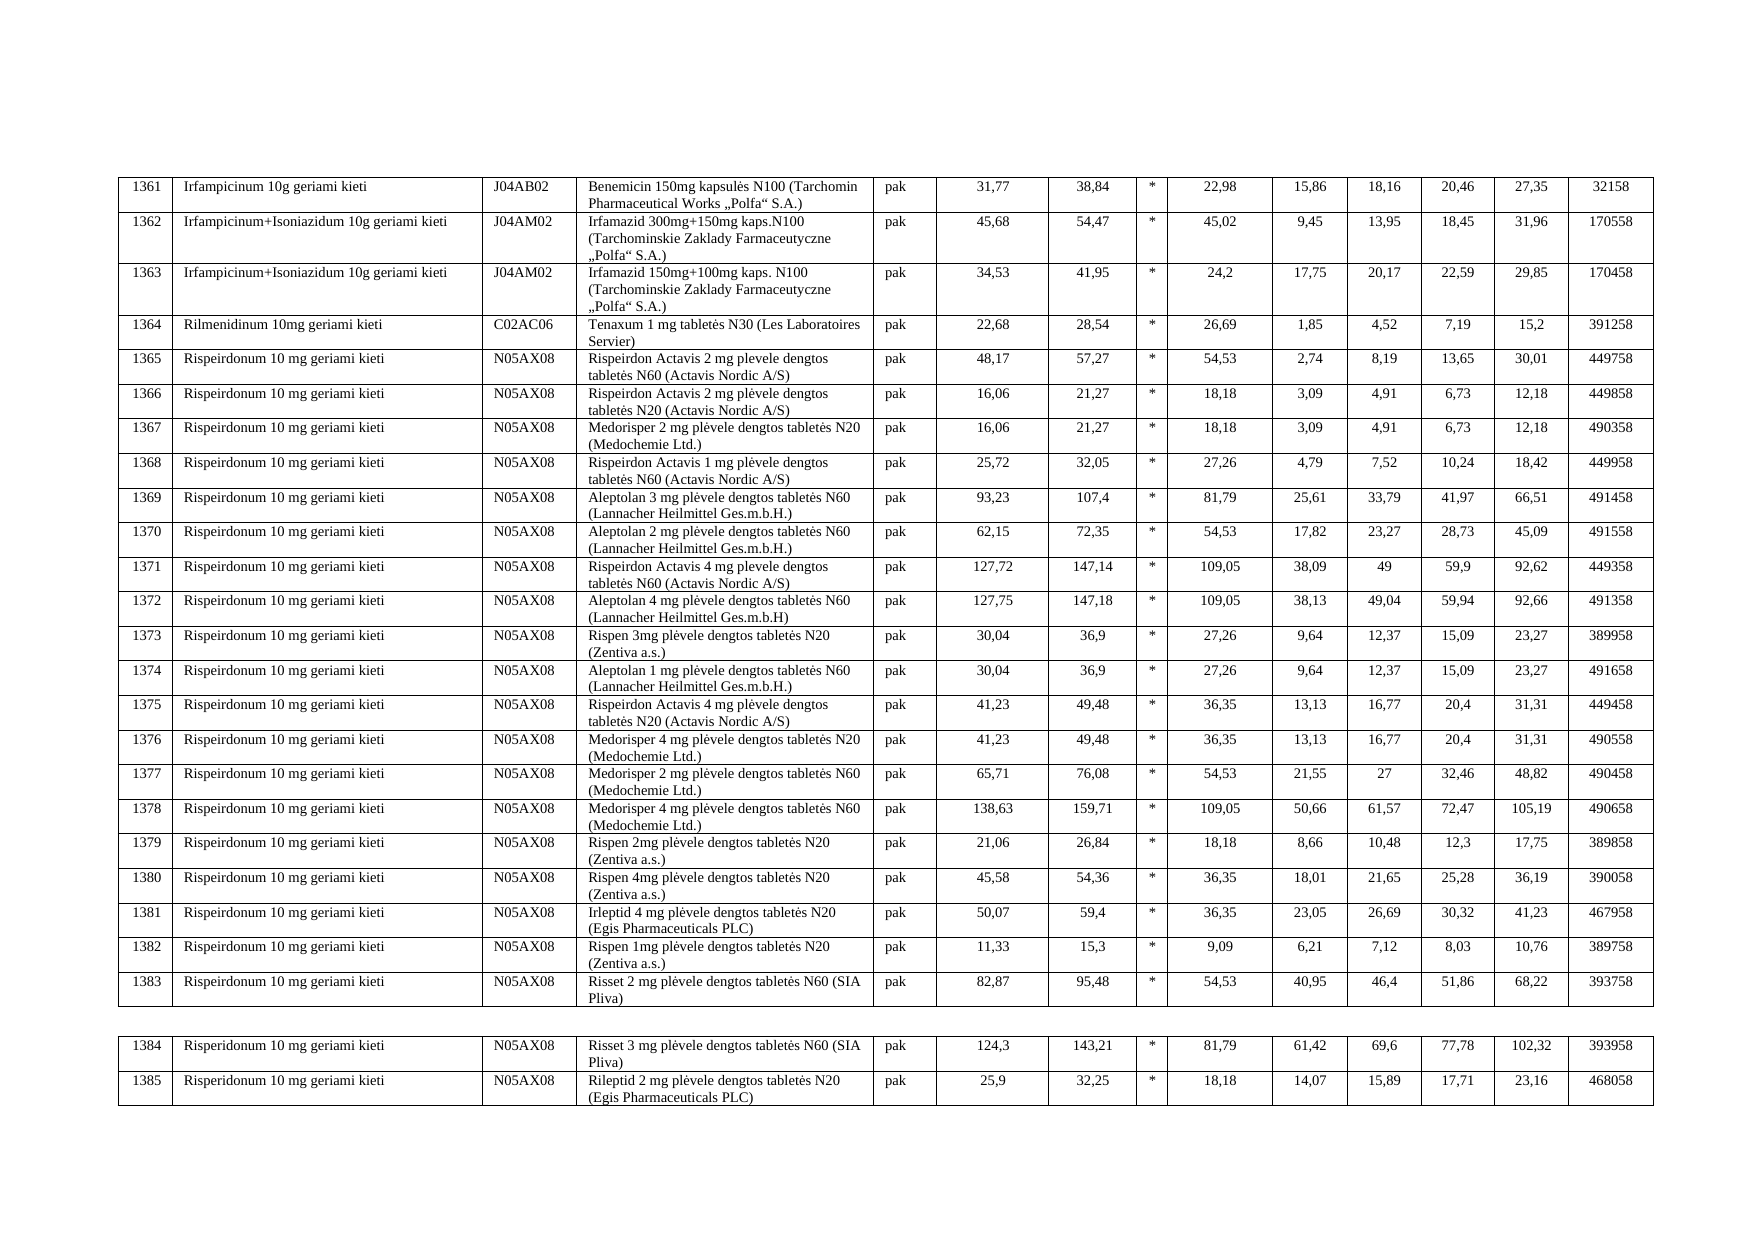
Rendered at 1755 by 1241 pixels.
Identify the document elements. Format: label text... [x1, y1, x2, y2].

table_cell 1,85 [1273, 316, 1347, 349]
table_cell 389758 [1569, 938, 1653, 972]
table_cell Rispen 4mg plėvele dengtos tabletės N20 (Zentiva a.s.) [577, 869, 873, 902]
table_cell * [1137, 454, 1167, 487]
table_cell 12,3 [1422, 834, 1494, 868]
table_cell 18,45 [1422, 213, 1494, 263]
table_cell 20,17 [1348, 264, 1421, 314]
table_cell 490558 [1569, 731, 1653, 764]
table_cell 8,03 [1422, 938, 1494, 972]
table_cell 1369 [119, 489, 172, 522]
table_cell pak [874, 661, 936, 695]
table_cell 23,27 [1348, 523, 1421, 557]
table_cell 491558 [1569, 523, 1653, 557]
table_cell 127,75 [937, 592, 1048, 626]
table_cell Rilmenidinum 10mg geriami kieti [173, 316, 482, 349]
table_cell * [1137, 938, 1167, 972]
table_cell 1366 [119, 385, 172, 418]
table_cell 38,13 [1273, 592, 1347, 626]
table_cell 33,79 [1348, 489, 1421, 522]
table_header 124,3 [937, 1037, 1048, 1071]
table_cell 109,05 [1168, 558, 1272, 591]
table_cell pak [874, 523, 936, 557]
table_cell 54,53 [1168, 523, 1272, 557]
table_cell 8,19 [1348, 350, 1421, 384]
table_cell pak [874, 834, 936, 868]
table_cell Risperidonum 10 mg geriami kieti [173, 1072, 482, 1105]
table_cell * [1137, 178, 1167, 212]
table_cell 36,9 [1049, 627, 1136, 660]
table_cell Rispeirdonum 10 mg geriami kieti [173, 523, 482, 557]
table_cell 20,46 [1422, 178, 1494, 212]
table_cell J04AM02 [483, 213, 576, 263]
table_cell 23,05 [1273, 904, 1347, 937]
table_cell * [1137, 661, 1167, 695]
table_cell Rispeirdonum 10 mg geriami kieti [173, 904, 482, 937]
table_cell Rispeirdonum 10 mg geriami kieti [173, 765, 482, 799]
table_cell 1382 [119, 938, 172, 972]
table_cell 31,77 [937, 178, 1048, 212]
table_cell N05AX08 [483, 696, 576, 729]
table_cell * [1137, 419, 1167, 453]
table_cell 24,2 [1168, 264, 1272, 314]
table_cell 27,35 [1495, 178, 1568, 212]
table_cell Rispeirdon Actavis 4 mg plevele dengtos tabletės N60 (Actavis Nordic A/S) [577, 558, 873, 591]
table_cell 449458 [1569, 696, 1653, 729]
table_cell N05AX08 [483, 973, 576, 1006]
table_cell 50,07 [937, 904, 1048, 937]
table_cell pak [874, 385, 936, 418]
table_cell 72,35 [1049, 523, 1136, 557]
table_cell 9,64 [1273, 661, 1347, 695]
table_cell Rispeirdonum 10 mg geriami kieti [173, 938, 482, 972]
table_cell 40,95 [1273, 973, 1347, 1006]
table_cell 41,97 [1422, 489, 1494, 522]
table_cell 49 [1348, 558, 1421, 591]
table_cell N05AX08 [483, 489, 576, 522]
table_cell 54,47 [1049, 213, 1136, 263]
table_cell 9,64 [1273, 627, 1347, 660]
table_cell 54,36 [1049, 869, 1136, 902]
table_cell 21,27 [1049, 385, 1136, 418]
table_cell Rispeirdonum 10 mg geriami kieti [173, 419, 482, 453]
table_header * [1137, 1037, 1167, 1071]
table_cell Aleptolan 2 mg plėvele dengtos tabletės N60 (Lannacher Heilmittel Ges.m.b.H.) [577, 523, 873, 557]
table_cell 41,95 [1049, 264, 1136, 314]
table_cell * [1137, 800, 1167, 833]
table_cell 68,22 [1495, 973, 1568, 1006]
table_header 69,6 [1348, 1037, 1421, 1071]
table_cell 1362 [119, 213, 172, 263]
table_cell pak [874, 316, 936, 349]
table_cell Rispeirdonum 10 mg geriami kieti [173, 592, 482, 626]
table_cell Rileptid 2 mg plėvele dengtos tabletės N20 (Egis Pharmaceuticals PLC) [577, 1072, 873, 1105]
table_cell 491458 [1569, 489, 1653, 522]
table_cell 10,48 [1348, 834, 1421, 868]
table_header 77,78 [1422, 1037, 1494, 1071]
table_cell 490358 [1569, 419, 1653, 453]
table_cell Rispeirdonum 10 mg geriami kieti [173, 973, 482, 1006]
table_cell 27,26 [1168, 627, 1272, 660]
table_cell * [1137, 264, 1167, 314]
table_cell 3,09 [1273, 385, 1347, 418]
table_cell * [1137, 592, 1167, 626]
table_cell 30,32 [1422, 904, 1494, 937]
table_header 393958 [1569, 1037, 1653, 1071]
table_cell N05AX08 [483, 523, 576, 557]
table_cell pak [874, 800, 936, 833]
table_header 61,42 [1273, 1037, 1347, 1071]
table_cell 25,72 [937, 454, 1048, 487]
table_cell * [1137, 627, 1167, 660]
table_cell 16,06 [937, 419, 1048, 453]
table_cell Medorisper 4 mg plėvele dengtos tabletės N60 (Medochemie Ltd.) [577, 800, 873, 833]
table_cell Rispeirdonum 10 mg geriami kieti [173, 627, 482, 660]
table_cell 34,53 [937, 264, 1048, 314]
table_cell N05AX08 [483, 731, 576, 764]
table_cell Risset 2 mg plėvele dengtos tabletės N60 (SIA Pliva) [577, 973, 873, 1006]
table_cell 65,71 [937, 765, 1048, 799]
table_cell * [1137, 834, 1167, 868]
table_cell 45,02 [1168, 213, 1272, 263]
table_cell pak [874, 264, 936, 314]
table_cell 1368 [119, 454, 172, 487]
table_cell pak [874, 973, 936, 1006]
table_cell N05AX08 [483, 765, 576, 799]
table_cell * [1137, 1072, 1167, 1105]
table_cell * [1137, 904, 1167, 937]
table_cell 30,01 [1495, 350, 1568, 384]
table_cell Rispeirdonum 10 mg geriami kieti [173, 696, 482, 729]
table_cell 16,06 [937, 385, 1048, 418]
table_cell Rispen 3mg plėvele dengtos tabletės N20 (Zentiva a.s.) [577, 627, 873, 660]
table_cell Tenaxum 1 mg tabletės N30 (Les Laboratoires Servier) [577, 316, 873, 349]
table_cell Rispeirdonum 10 mg geriami kieti [173, 731, 482, 764]
table_cell 4,91 [1348, 385, 1421, 418]
table_cell 82,87 [937, 973, 1048, 1006]
table_cell Medorisper 2 mg plėvele dengtos tabletės N20 (Medochemie Ltd.) [577, 419, 873, 453]
table_cell 138,63 [937, 800, 1048, 833]
table_cell 54,53 [1168, 765, 1272, 799]
table_cell 8,66 [1273, 834, 1347, 868]
table_cell 1373 [119, 627, 172, 660]
table_cell 21,06 [937, 834, 1048, 868]
table_cell 27,26 [1168, 661, 1272, 695]
table_cell 22,98 [1168, 178, 1272, 212]
table_cell 54,53 [1168, 973, 1272, 1006]
table_cell N05AX08 [483, 904, 576, 937]
table_cell * [1137, 523, 1167, 557]
table_cell 41,23 [1495, 904, 1568, 937]
table_cell Irfamazid 300mg+150mg kaps.N100 (Tarchominskie Zaklady Farmaceutyczne „Polfa“ S.A.) [577, 213, 873, 263]
table_cell N05AX08 [483, 661, 576, 695]
table_cell 6,73 [1422, 419, 1494, 453]
table_cell 15,09 [1422, 661, 1494, 695]
table_header 102,32 [1495, 1037, 1568, 1071]
table_cell 1374 [119, 661, 172, 695]
table_cell Rispeirdonum 10 mg geriami kieti [173, 834, 482, 868]
table_cell 45,58 [937, 869, 1048, 902]
table_cell 3,09 [1273, 419, 1347, 453]
table_cell 29,85 [1495, 264, 1568, 314]
table_cell 21,55 [1273, 765, 1347, 799]
table_cell 30,04 [937, 661, 1048, 695]
table_cell 25,61 [1273, 489, 1347, 522]
table_cell Irfamazid 150mg+100mg kaps. N100 (Tarchominskie Zaklady Farmaceutyczne „Polfa“ S.A.) [577, 264, 873, 314]
table_cell J04AB02 [483, 178, 576, 212]
table_cell 7,12 [1348, 938, 1421, 972]
table_cell 51,86 [1422, 973, 1494, 1006]
table_cell 16,77 [1348, 731, 1421, 764]
table_cell 17,82 [1273, 523, 1347, 557]
table_cell 38,09 [1273, 558, 1347, 591]
table_cell 1367 [119, 419, 172, 453]
table_cell 4,52 [1348, 316, 1421, 349]
table_cell pak [874, 350, 936, 384]
table_cell 159,71 [1049, 800, 1136, 833]
table_cell 76,08 [1049, 765, 1136, 799]
table_cell 23,27 [1495, 661, 1568, 695]
table_cell 28,73 [1422, 523, 1494, 557]
table_cell 95,48 [1049, 973, 1136, 1006]
table_cell 23,27 [1495, 627, 1568, 660]
table_cell 389858 [1569, 834, 1653, 868]
table_cell Medorisper 4 mg plėvele dengtos tabletės N20 (Medochemie Ltd.) [577, 731, 873, 764]
table_cell 49,04 [1348, 592, 1421, 626]
table_cell 22,68 [937, 316, 1048, 349]
table_header pak [874, 1037, 936, 1071]
table_cell * [1137, 558, 1167, 591]
table_cell 1365 [119, 350, 172, 384]
table_cell 1370 [119, 523, 172, 557]
table_cell * [1137, 385, 1167, 418]
table_cell Aleptolan 3 mg plėvele dengtos tabletės N60 (Lannacher Heilmittel Ges.m.b.H.) [577, 489, 873, 522]
table_cell Rispen 2mg plėvele dengtos tabletės N20 (Zentiva a.s.) [577, 834, 873, 868]
table_cell 23,16 [1495, 1072, 1568, 1105]
table_cell 27 [1348, 765, 1421, 799]
table_cell 147,18 [1049, 592, 1136, 626]
table_cell 12,37 [1348, 627, 1421, 660]
table_cell 12,18 [1495, 419, 1568, 453]
table_cell 20,4 [1422, 696, 1494, 729]
table_cell N05AX08 [483, 419, 576, 453]
table_cell 1376 [119, 731, 172, 764]
table_cell 26,69 [1168, 316, 1272, 349]
table_cell 21,27 [1049, 419, 1136, 453]
table_cell 4,91 [1348, 419, 1421, 453]
table_cell 1363 [119, 264, 172, 314]
table_cell 468058 [1569, 1072, 1653, 1105]
table_cell 1381 [119, 904, 172, 937]
table_cell Rispeirdon Actavis 1 mg plėvele dengtos tabletės N60 (Actavis Nordic A/S) [577, 454, 873, 487]
table_cell 41,23 [937, 696, 1048, 729]
table_cell 45,68 [937, 213, 1048, 263]
table_cell 15,3 [1049, 938, 1136, 972]
table_cell Aleptolan 1 mg plėvele dengtos tabletės N60 (Lannacher Heilmittel Ges.m.b.H.) [577, 661, 873, 695]
table_cell pak [874, 592, 936, 626]
table_cell N05AX08 [483, 869, 576, 902]
table_cell 449358 [1569, 558, 1653, 591]
table_cell 49,48 [1049, 696, 1136, 729]
table_header Risset 3 mg plėvele dengtos tabletės N60 (SIA Pliva) [577, 1037, 873, 1071]
table_cell 1379 [119, 834, 172, 868]
table_cell N05AX08 [483, 350, 576, 384]
table_cell 1372 [119, 592, 172, 626]
table_cell 32158 [1569, 178, 1653, 212]
table_cell pak [874, 213, 936, 263]
table_cell N05AX08 [483, 800, 576, 833]
table_cell C02AC06 [483, 316, 576, 349]
table_cell 61,57 [1348, 800, 1421, 833]
table_cell Aleptolan 4 mg plėvele dengtos tabletės N60 (Lannacher Heilmittel Ges.m.b.H) [577, 592, 873, 626]
table_cell 18,18 [1168, 385, 1272, 418]
table_cell pak [874, 419, 936, 453]
table_cell 45,09 [1495, 523, 1568, 557]
table_cell 109,05 [1168, 800, 1272, 833]
table_cell 49,48 [1049, 731, 1136, 764]
table_cell 1380 [119, 869, 172, 902]
table_cell 21,65 [1348, 869, 1421, 902]
table_cell N05AX08 [483, 558, 576, 591]
table_cell N05AX08 [483, 938, 576, 972]
table_cell * [1137, 316, 1167, 349]
table_cell 393758 [1569, 973, 1653, 1006]
table_cell * [1137, 973, 1167, 1006]
table_cell 38,84 [1049, 178, 1136, 212]
table_cell 36,35 [1168, 904, 1272, 937]
table_cell 390058 [1569, 869, 1653, 902]
table_cell 18,01 [1273, 869, 1347, 902]
table_cell 25,28 [1422, 869, 1494, 902]
table_cell 48,82 [1495, 765, 1568, 799]
table_cell 13,95 [1348, 213, 1421, 263]
table_cell Rispeirdon Actavis 2 mg plėvele dengtos tabletės N20 (Actavis Nordic A/S) [577, 385, 873, 418]
table_cell 490458 [1569, 765, 1653, 799]
table_cell 54,53 [1168, 350, 1272, 384]
table_cell 13,65 [1422, 350, 1494, 384]
table_cell 1383 [119, 973, 172, 1006]
table_cell 26,69 [1348, 904, 1421, 937]
table_cell 170558 [1569, 213, 1653, 263]
table_cell Rispeirdonum 10 mg geriami kieti [173, 385, 482, 418]
table_cell 36,35 [1168, 869, 1272, 902]
table_cell 7,52 [1348, 454, 1421, 487]
table_cell * [1137, 489, 1167, 522]
table_cell 26,84 [1049, 834, 1136, 868]
table_cell Rispeirdonum 10 mg geriami kieti [173, 350, 482, 384]
table_cell 105,19 [1495, 800, 1568, 833]
table_cell 127,72 [937, 558, 1048, 591]
table_cell 31,31 [1495, 731, 1568, 764]
table_cell * [1137, 696, 1167, 729]
table_cell 92,62 [1495, 558, 1568, 591]
table_cell Rispeirdonum 10 mg geriami kieti [173, 558, 482, 591]
table_cell * [1137, 765, 1167, 799]
table_cell pak [874, 178, 936, 212]
table_cell Rispeirdonum 10 mg geriami kieti [173, 489, 482, 522]
table_cell pak [874, 904, 936, 937]
table_cell 1371 [119, 558, 172, 591]
table_cell 13,13 [1273, 696, 1347, 729]
table_cell N05AX08 [483, 627, 576, 660]
table_cell Irfampicinum 10g geriami kieti [173, 178, 482, 212]
table_cell 18,18 [1168, 419, 1272, 453]
table_cell Rispen 1mg plėvele dengtos tabletės N20 (Zentiva a.s.) [577, 938, 873, 972]
table_cell 15,09 [1422, 627, 1494, 660]
table_cell 93,23 [937, 489, 1048, 522]
table_cell 109,05 [1168, 592, 1272, 626]
table_cell J04AM02 [483, 264, 576, 314]
table_cell 4,79 [1273, 454, 1347, 487]
table_cell pak [874, 1072, 936, 1105]
table_cell N05AX08 [483, 385, 576, 418]
table_cell 22,59 [1422, 264, 1494, 314]
table_cell 18,18 [1168, 1072, 1272, 1105]
table_cell 81,79 [1168, 489, 1272, 522]
table_cell * [1137, 731, 1167, 764]
table_cell 30,04 [937, 627, 1048, 660]
table_cell Benemicin 150mg kapsulės N100 (Tarchomin Pharmaceutical Works „Polfa“ S.A.) [577, 178, 873, 212]
table_cell Rispeirdonum 10 mg geriami kieti [173, 661, 482, 695]
table_cell 2,74 [1273, 350, 1347, 384]
table_cell 491658 [1569, 661, 1653, 695]
table_cell 20,4 [1422, 731, 1494, 764]
table_cell 10,76 [1495, 938, 1568, 972]
table_cell 28,54 [1049, 316, 1136, 349]
table_cell 66,51 [1495, 489, 1568, 522]
table_cell 11,33 [937, 938, 1048, 972]
table_header 143,21 [1049, 1037, 1136, 1071]
table_cell 490658 [1569, 800, 1653, 833]
table_cell 41,23 [937, 731, 1048, 764]
table_cell 18,18 [1168, 834, 1272, 868]
table_cell 46,4 [1348, 973, 1421, 1006]
table_cell 6,21 [1273, 938, 1347, 972]
table_cell pak [874, 558, 936, 591]
table_cell 15,89 [1348, 1072, 1421, 1105]
table_cell 107,4 [1049, 489, 1136, 522]
table_cell 32,05 [1049, 454, 1136, 487]
table_cell 389958 [1569, 627, 1653, 660]
table_cell 17,75 [1273, 264, 1347, 314]
table_cell N05AX08 [483, 454, 576, 487]
table_cell 12,18 [1495, 385, 1568, 418]
table_cell 449958 [1569, 454, 1653, 487]
table_cell 1361 [119, 178, 172, 212]
table_cell 50,66 [1273, 800, 1347, 833]
table_cell 18,16 [1348, 178, 1421, 212]
table_cell pak [874, 489, 936, 522]
table_cell 27,26 [1168, 454, 1272, 487]
table_cell 13,13 [1273, 731, 1347, 764]
table_cell 31,96 [1495, 213, 1568, 263]
table_cell Rispeirdon Actavis 4 mg plėvele dengtos tabletės N20 (Actavis Nordic A/S) [577, 696, 873, 729]
table_cell 1375 [119, 696, 172, 729]
table_cell 491358 [1569, 592, 1653, 626]
table_cell Irleptid 4 mg plėvele dengtos tabletės N20 (Egis Pharmaceuticals PLC) [577, 904, 873, 937]
table_cell pak [874, 454, 936, 487]
table_cell 9,09 [1168, 938, 1272, 972]
table_cell 72,47 [1422, 800, 1494, 833]
table_cell 36,35 [1168, 696, 1272, 729]
table_cell 391258 [1569, 316, 1653, 349]
table_header 1384 [119, 1037, 172, 1071]
table_cell 59,4 [1049, 904, 1136, 937]
table_cell 1385 [119, 1072, 172, 1105]
table_cell * [1137, 350, 1167, 384]
table_header Risperidonum 10 mg geriami kieti [173, 1037, 482, 1071]
table_cell 62,15 [937, 523, 1048, 557]
table_cell 449858 [1569, 385, 1653, 418]
table_cell 36,35 [1168, 731, 1272, 764]
table_cell 12,37 [1348, 661, 1421, 695]
table_cell 15,86 [1273, 178, 1347, 212]
table_cell 9,45 [1273, 213, 1347, 263]
table_cell 17,75 [1495, 834, 1568, 868]
table_cell 15,2 [1495, 316, 1568, 349]
table_cell 36,19 [1495, 869, 1568, 902]
table_cell pak [874, 938, 936, 972]
table_cell 1378 [119, 800, 172, 833]
table_cell 16,77 [1348, 696, 1421, 729]
table_cell pak [874, 765, 936, 799]
table_header N05AX08 [483, 1037, 576, 1071]
table_cell Rispeirdon Actavis 2 mg plevele dengtos tabletės N60 (Actavis Nordic A/S) [577, 350, 873, 384]
table_cell pak [874, 731, 936, 764]
table_cell 36,9 [1049, 661, 1136, 695]
table_cell 14,07 [1273, 1072, 1347, 1105]
table_cell N05AX08 [483, 592, 576, 626]
table_cell pak [874, 696, 936, 729]
table_cell 92,66 [1495, 592, 1568, 626]
table_cell pak [874, 627, 936, 660]
table_cell 32,25 [1049, 1072, 1136, 1105]
table_cell Irfampicinum+Isoniazidum 10g geriami kieti [173, 264, 482, 314]
table_cell Rispeirdonum 10 mg geriami kieti [173, 454, 482, 487]
table_cell Irfampicinum+Isoniazidum 10g geriami kieti [173, 213, 482, 263]
table_cell 170458 [1569, 264, 1653, 314]
table_cell 7,19 [1422, 316, 1494, 349]
table_cell 59,9 [1422, 558, 1494, 591]
table_cell 147,14 [1049, 558, 1136, 591]
table_cell Medorisper 2 mg plėvele dengtos tabletės N60 (Medochemie Ltd.) [577, 765, 873, 799]
table_cell 59,94 [1422, 592, 1494, 626]
table_cell N05AX08 [483, 834, 576, 868]
table_cell 18,42 [1495, 454, 1568, 487]
table_cell N05AX08 [483, 1072, 576, 1105]
table_cell 57,27 [1049, 350, 1136, 384]
table_header 81,79 [1168, 1037, 1272, 1071]
table_cell Rispeirdonum 10 mg geriami kieti [173, 869, 482, 902]
table_cell 25,9 [937, 1072, 1048, 1105]
table_cell 6,73 [1422, 385, 1494, 418]
table_cell * [1137, 213, 1167, 263]
table_cell 467958 [1569, 904, 1653, 937]
table_cell 1364 [119, 316, 172, 349]
table_cell 32,46 [1422, 765, 1494, 799]
table_cell 17,71 [1422, 1072, 1494, 1105]
table_cell 1377 [119, 765, 172, 799]
table_cell * [1137, 869, 1167, 902]
table_cell 48,17 [937, 350, 1048, 384]
table_cell 10,24 [1422, 454, 1494, 487]
table_cell pak [874, 869, 936, 902]
table_cell 31,31 [1495, 696, 1568, 729]
table_cell Rispeirdonum 10 mg geriami kieti [173, 800, 482, 833]
table_cell 449758 [1569, 350, 1653, 384]
